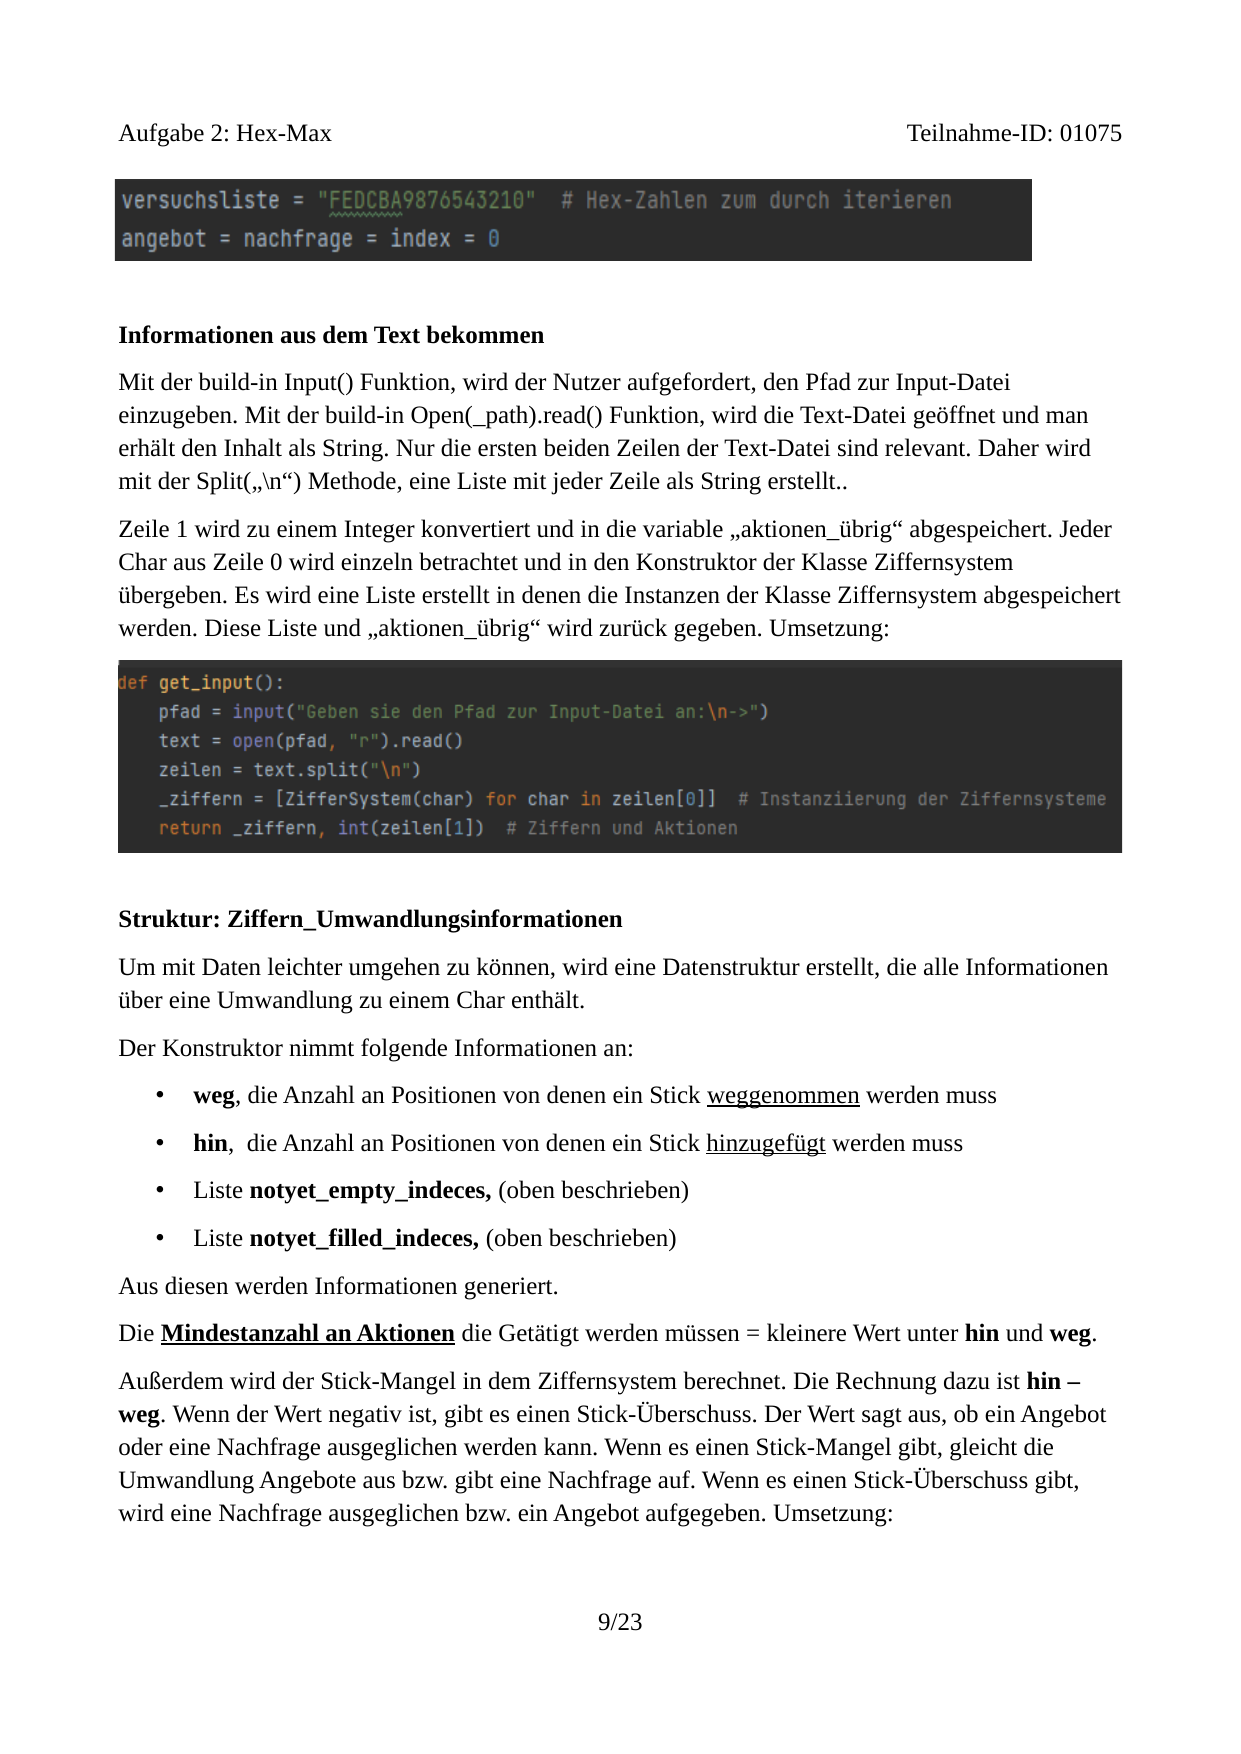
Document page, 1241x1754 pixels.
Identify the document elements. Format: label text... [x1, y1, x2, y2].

picture [114, 179, 1032, 261]
text Die Mindestanzahl an Aktionen die Getätigt werden müssen = kleinere Wert unter hin und weg. [118, 1318, 1122, 1347]
list weg, die Anzahl an Positionen von denen ein Stick weggenommen werden muss [156, 1080, 1122, 1109]
list hin, die Anzahl an Positionen von denen ein Stick hinzugefügt werden muss [156, 1128, 1122, 1157]
list Liste notyet_filled_indeces, (oben beschrieben) [156, 1223, 1122, 1252]
text Außerdem wird der Stick-Mangel in dem Ziffernsystem berechnet. Die Rechnung dazu ist hin – weg. Wenn der Wert negativ ist, gibt es einen Stick-Überschuss. Der Wert sagt aus, ob ein Angebot oder eine Nachfrage ausgeglichen werden kann. Wenn es einen Stick-Mangel gibt, gleicht die Umwandlung Angebote aus bzw. gibt eine Nachfrage auf. Wenn es einen Stick-Überschuss gibt, wird eine Nachfrage ausgeglichen bzw. ein Angebot aufgegeben. Umsetzung: [118, 1366, 1122, 1527]
text Zeile 1 wird zu einem Integer konvertiert und in die variable „aktionen_übrig“ abgespeichert. Jeder Char aus Zeile 0 wird einzeln betrachtet und in den Konstruktor der Klasse Ziffernsystem übergeben. Es wird eine Liste erstellt in denen die Instanzen der Klasse Ziffernsystem abgespeichert werden. Diese Liste und „aktionen_übrig“ wird zurück gegeben. Umsetzung: [118, 514, 1122, 642]
text Aus diesen werden Informationen generiert. [118, 1271, 1122, 1299]
list Liste notyet_empty_indeces, (oben beschrieben) [156, 1176, 1122, 1204]
text Um mit Daten leichter umgehen zu können, wird eine Datenstruktur erstellt, die alle Informationen über eine Umwandlung zu einem Char enthält. [118, 952, 1122, 1014]
text Mit der build-in Input() Funktion, wird der Nutzer aufgefordert, den Pfad zur Input-Datei einzugeben. Mit der build-in Open(_path).read() Funktion, wird die Text-Datei geöffnet und man erhält den Inhalt als String. Nur die ersten beiden Zeilen der Text-Datei sind relevant. Daher wird mit der Split(„\n“) Methode, eine Liste mit jeder Zeile als String erstellt.. [118, 367, 1122, 495]
text Der Konstruktor nimmt folgende Informationen an: [118, 1033, 1122, 1062]
picture [118, 660, 1123, 853]
text Struktur: Ziffern_Umwandlungsinformationen [118, 904, 1122, 933]
text Informationen aus dem Text bekommen [118, 320, 1122, 348]
